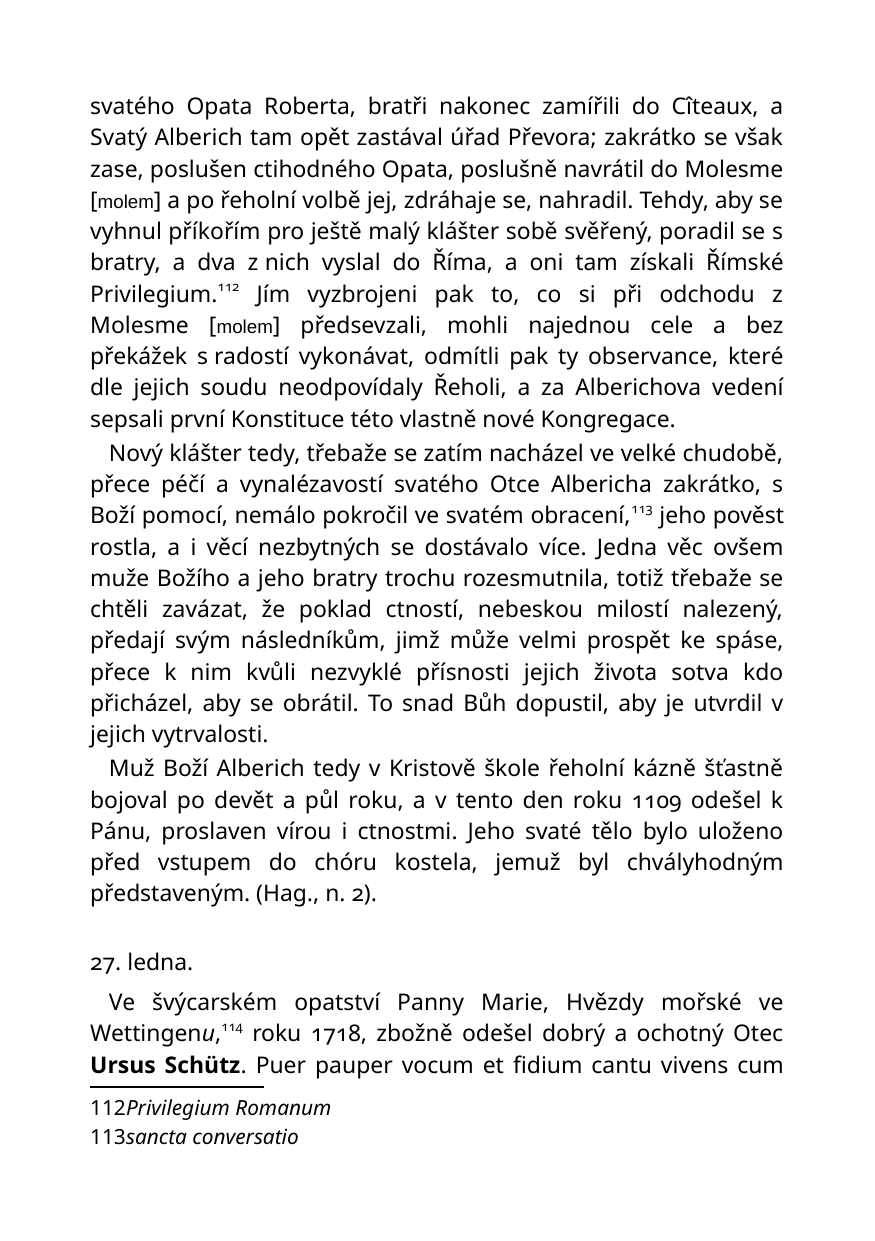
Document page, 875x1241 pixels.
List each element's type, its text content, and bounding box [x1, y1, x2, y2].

text Ve švýcarském opatství Panny Marie, Hvězdy mořské ve Wettingenu, roku 1718, zbožně odešel dobrý a ochotný Otec Ursus Schütz. Puer pauper vocum et fidium cantu vivens cum [90, 986, 784, 1080]
text svatého Opata Roberta, bratři nakonec zamířili do Cîteaux, a Svatý Alberich tam opět zastával úřad Převora; zakrátko se však zase, poslušen ctihodného Opata, poslušně navrátil do Molesme [molem] a po řeholní volbě jej, zdráhaje se, nahradil. Tehdy, aby se vyhnul příkořím pro ještě malý klášter sobě svěřený, poradil se s bratry, a dva z nich vyslal do Říma, a oni tam získali Římské Privilegium. Jím vyzbrojeni pak to, co si při odchodu z Molesme [molem] předsevzali, mohli najednou cele a bez překážek s radostí vykonávat, odmítli pak ty observance, které dle jejich soudu neodpovídaly Řeholi, a za Alberichova vedení sepsali první Konstituce této vlastně nové Kongregace. [90, 90, 784, 434]
text Muž Boží Alberich tedy v Kristově škole řeholní kázně šťastně bojoval po devět a půl roku, a v tento den roku 1109 odešel k Pánu, proslaven vírou i ctnostmi. Jeho svaté tělo bylo uloženo před vstupem do chóru kostela, jemuž byl chvályhodným představeným. (Hag., n. 2). [90, 752, 784, 908]
text sancta conversatio [90, 1122, 784, 1150]
text Nový klášter tedy, třebaže se zatím nacházel ve velké chudobě, přece péčí a vynalézavostí svatého Otce Albericha zakrátko, s Boží pomocí, nemálo pokročil ve svatém obracení, jeho pověst rostla, a i věcí nezbytných se dostávalo více. Jedna věc ovšem muže Božího a jeho bratry trochu rozesmutnila, totiž třebaže se chtěli zavázat, že poklad ctností, nebeskou milostí nalezený, předají svým následníkům, jimž může velmi prospět ke spáse, přece k nim kvůli nezvyklé přísnosti jejich života sotva kdo přicházel, aby se obrátil. To snad Bůh dopustil, aby je utvrdil v jejich vytrvalosti. [90, 437, 784, 749]
text 27. ledna. [90, 946, 784, 977]
text Privilegium Romanum [90, 1093, 784, 1122]
